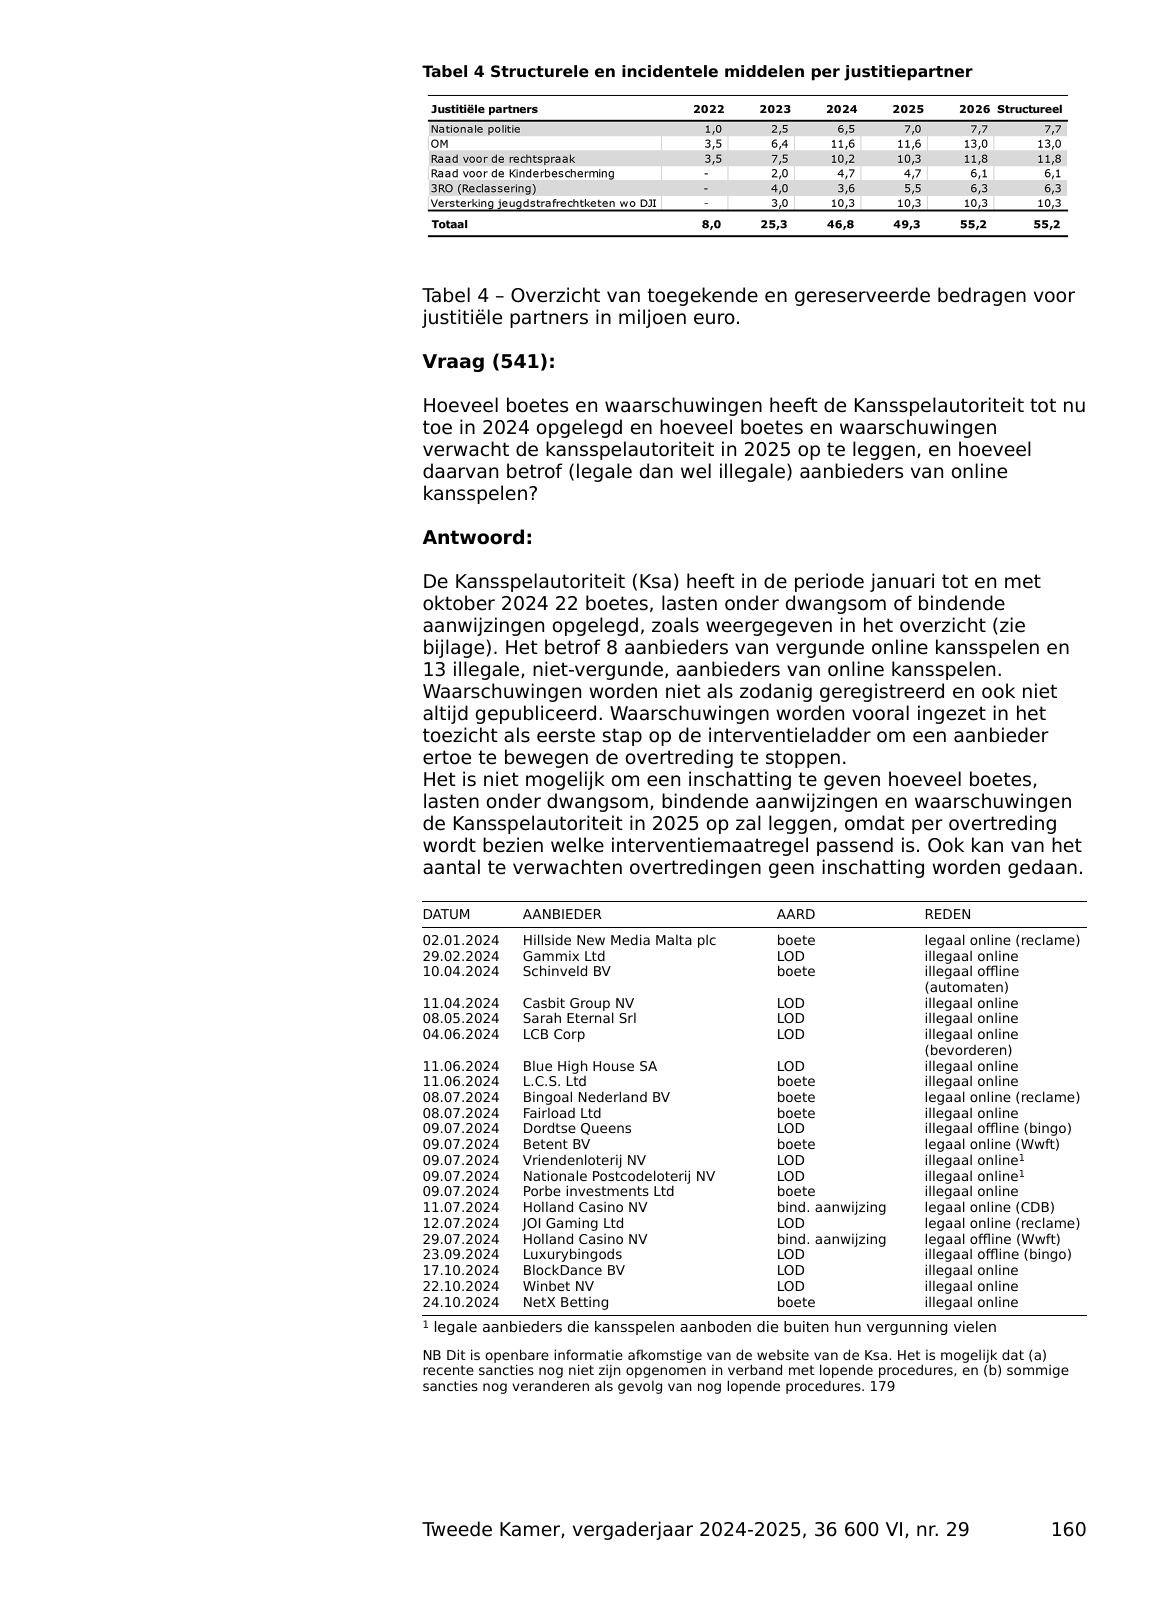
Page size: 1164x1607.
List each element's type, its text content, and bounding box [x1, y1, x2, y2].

table_cell Dordtse Queens [517, 1121, 771, 1137]
table_cell NetX Betting [517, 1294, 771, 1315]
table_cell illegaal online [918, 1279, 1087, 1294]
table_cell Casbit Group NV [517, 996, 771, 1011]
table_cell 17.10.2024 [422, 1263, 517, 1279]
table_cell legaal online (reclame) [918, 1216, 1087, 1231]
subtitle Vraag (541): [422, 351, 1087, 373]
table_cell Betent BV [517, 1137, 771, 1153]
text De Kansspelautoriteit (Ksa) heeft in de periode januari tot en met oktober 2024 22 boetes, lasten onder dwangsom of bindende aanwijzingen opgelegd, zoals weergegeven in het overzicht (zie bijlage). Het betrof 8 aanbieders van vergunde online kansspelen en 13 illegale, niet-vergunde, aanbieders van online kansspelen. Waarschuwingen worden niet als zodanig geregistreerd en ook niet altijd gepubliceerd. Waarschuwingen worden vooral ingezet in het toezicht als eerste stap op de interventieladder om een aanbieder ertoe te bewegen de overtreding te stoppen. [422, 571, 1087, 769]
table_cell L.C.S. Ltd [517, 1074, 771, 1090]
table_cell 24.10.2024 [422, 1294, 517, 1315]
table_cell Blue High House SA [517, 1059, 771, 1074]
table_cell Nationale Postcodeloterij NV [517, 1169, 771, 1184]
table_cell bind. aanwijzing [771, 1200, 918, 1216]
table_cell illegaal online [918, 1294, 1087, 1315]
table_cell LOD [771, 948, 918, 964]
table_cell 29.07.2024 [422, 1231, 517, 1247]
table_cell JOI Gaming Ltd [517, 1216, 771, 1231]
text Tabel 4 Structurele en incidentele middelen per justitiepartner [422, 63, 1072, 81]
table_cell illegaal offline (automaten) [918, 964, 1087, 996]
table_cell boete [771, 1137, 918, 1153]
table_cell Sarah Eternal Srl [517, 1011, 771, 1027]
table_cell illegaal online [918, 1263, 1087, 1279]
table_cell Vriendenloterij NV [517, 1153, 771, 1168]
table_cell 29.02.2024 [422, 948, 517, 964]
table_cell illegaal offline (bingo) [918, 1121, 1087, 1137]
table_cell LOD [771, 1059, 918, 1074]
table_cell boete [771, 1294, 918, 1315]
table_cell 11.06.2024 [422, 1074, 517, 1090]
table_cell illegaal online1 [918, 1169, 1087, 1184]
text Het is niet mogelijk om een inschatting te geven hoeveel boetes, lasten onder dwangsom, bindende aanwijzingen en waarschuwingen de Kansspelautoriteit in 2025 op zal leggen, omdat per overtreding wordt bezien welke interventiemaatregel passend is. Ook kan van het aantal te verwachten overtredingen geen inschatting worden gedaan. [422, 769, 1087, 879]
table_header DATUM [422, 902, 517, 927]
table_cell illegaal online [918, 1059, 1087, 1074]
table_cell boete [771, 1184, 918, 1200]
table_cell illegaal online [918, 996, 1087, 1011]
table_cell illegaal online [918, 1184, 1087, 1200]
table_cell Schinveld BV [517, 964, 771, 996]
table_cell illegaal online [918, 1011, 1087, 1027]
table_cell 08.05.2024 [422, 1011, 517, 1027]
table_cell 02.01.2024 [422, 928, 517, 948]
table_cell 1 legale aanbieders die kansspelen aanboden die buiten hun vergunning vielen NB Dit is openbare informatie afkomstige van de website van de Ksa. Het is mogelijk dat (a) recente sancties nog niet zijn opgenomen in verband met lopende procedures, en (b) sommige sancties nog veranderen als gevolg van nog lopende procedures. 179 [422, 1316, 1087, 1394]
table_cell illegaal online [918, 948, 1087, 964]
table_cell LOD [771, 1169, 918, 1184]
table_cell BlockDance BV [517, 1263, 771, 1279]
table_cell 09.07.2024 [422, 1169, 517, 1184]
table_cell 04.06.2024 [422, 1027, 517, 1058]
table_cell Luxurybingods [517, 1247, 771, 1263]
table_cell bind. aanwijzing [771, 1231, 918, 1247]
text Hoeveel boetes en waarschuwingen heeft de Kansspelautoriteit tot nu toe in 2024 opgelegd en hoeveel boetes en waarschuwingen verwacht de kansspelautoriteit in 2025 op te leggen, en hoeveel daarvan betrof (legale dan wel illegale) aanbieders van online kansspelen? [422, 395, 1087, 505]
table_cell 08.07.2024 [422, 1106, 517, 1121]
table_cell LOD [771, 1279, 918, 1294]
table_cell Fairload Ltd [517, 1106, 771, 1121]
table_cell 09.07.2024 [422, 1121, 517, 1137]
table_cell Hillside New Media Malta plc [517, 928, 771, 948]
text Tabel 4 – Overzicht van toegekende en gereserveerde bedragen voor justitiële partners in miljoen euro. [422, 284, 1087, 328]
table_cell Porbe investments Ltd [517, 1184, 771, 1200]
subtitle Antwoord: [422, 527, 1087, 549]
table_cell LOD [771, 1247, 918, 1263]
table_cell Gammix Ltd [517, 948, 771, 964]
table_cell 12.07.2024 [422, 1216, 517, 1231]
table_cell LOD [771, 996, 918, 1011]
table_cell boete [771, 928, 918, 948]
table_cell illegaal online1 [918, 1153, 1087, 1168]
table_cell legaal online (Wwft) [918, 1137, 1087, 1153]
table_cell illegaal offline (bingo) [918, 1247, 1087, 1263]
table_cell illegaal online [918, 1074, 1087, 1090]
table_cell 08.07.2024 [422, 1090, 517, 1106]
table_cell LOD [771, 1027, 918, 1058]
picture [422, 92, 1072, 241]
table_cell Winbet NV [517, 1279, 771, 1294]
table_cell Holland Casino NV [517, 1231, 771, 1247]
table_cell 09.07.2024 [422, 1184, 517, 1200]
table_header REDEN [918, 902, 1087, 927]
table_cell 09.07.2024 [422, 1153, 517, 1168]
table_header AARD [771, 902, 918, 927]
table_cell LOD [771, 1121, 918, 1137]
table_cell LOD [771, 1011, 918, 1027]
table_cell 23.09.2024 [422, 1247, 517, 1263]
table_cell LOD [771, 1216, 918, 1231]
table_cell legaal offline (Wwft) [918, 1231, 1087, 1247]
table_cell LOD [771, 1153, 918, 1168]
table_cell Bingoal Nederland BV [517, 1090, 771, 1106]
table_cell 11.07.2024 [422, 1200, 517, 1216]
table_cell boete [771, 964, 918, 996]
table_cell Holland Casino NV [517, 1200, 771, 1216]
table_cell boete [771, 1074, 918, 1090]
table_header AANBIEDER [517, 902, 771, 927]
table_cell LOD [771, 1263, 918, 1279]
table_cell illegaal online [918, 1106, 1087, 1121]
table_cell 11.06.2024 [422, 1059, 517, 1074]
table_cell 10.04.2024 [422, 964, 517, 996]
table_cell legaal online (reclame) [918, 928, 1087, 948]
table_cell boete [771, 1090, 918, 1106]
table_cell legaal online (CDB) [918, 1200, 1087, 1216]
table_cell boete [771, 1106, 918, 1121]
table_cell 22.10.2024 [422, 1279, 517, 1294]
table_cell 11.04.2024 [422, 996, 517, 1011]
table_cell 09.07.2024 [422, 1137, 517, 1153]
table_cell legaal online (reclame) [918, 1090, 1087, 1106]
table_cell LCB Corp [517, 1027, 771, 1058]
table_cell illegaal online (bevorderen) [918, 1027, 1087, 1058]
